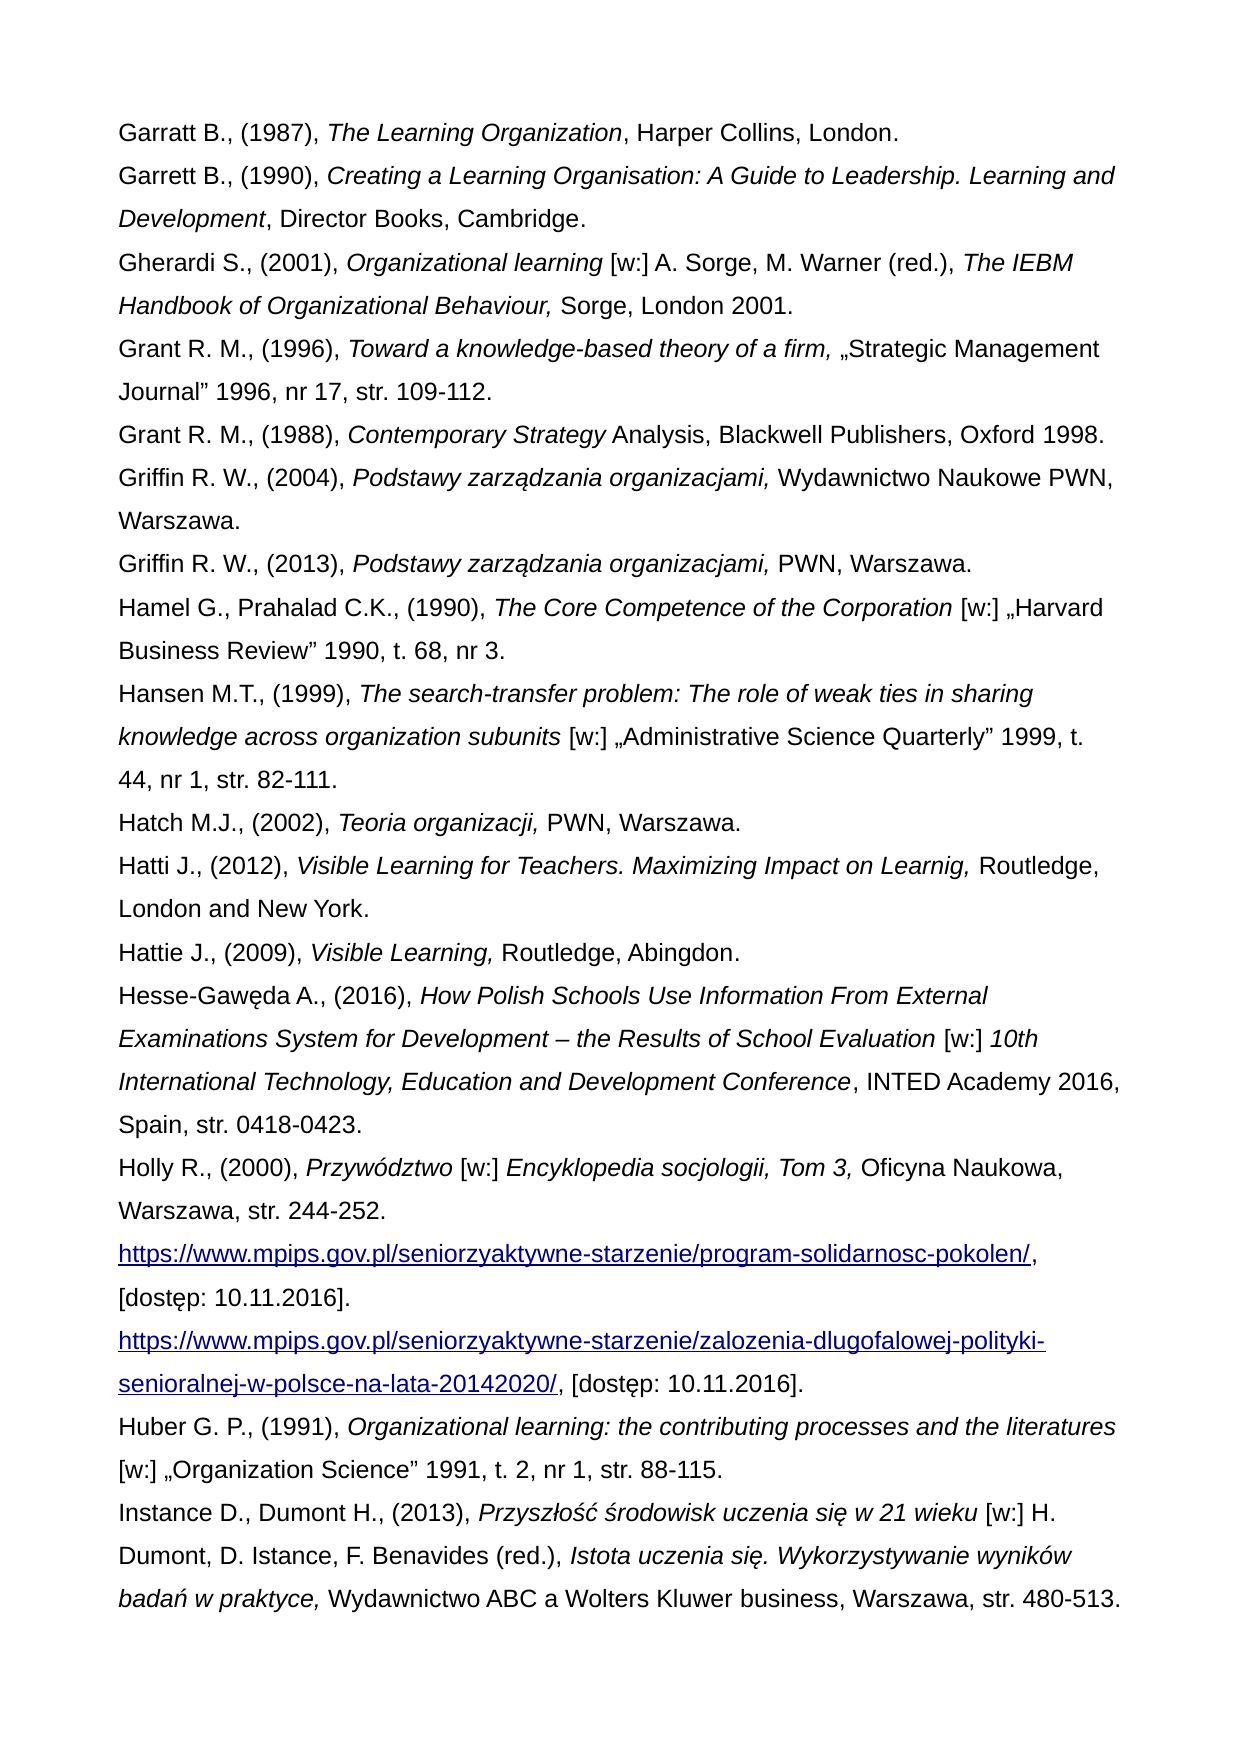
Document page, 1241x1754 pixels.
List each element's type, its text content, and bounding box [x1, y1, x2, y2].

text Hatti J., (2012), Visible Learning for Teachers. Maximizing Impact on Learnig, Routledge, London and New York. [118, 851, 1122, 923]
text Griffin R. W., (2013), Podstawy zarządzania organizacjami, PWN, Warszawa. [118, 549, 1122, 578]
text Garrett B., (1990), Creating a Learning Organisation: A Guide to Leadership. Learning and Development, Director Books, Cambridge. [118, 161, 1122, 233]
text Gherardi S., (2001), Organizational learning [w:] A. Sorge, M. Warner (red.), The IEBM Handbook of Organizational Behaviour, Sorge, London 2001. [118, 247, 1122, 319]
text Hattie J., (2009), Visible Learning, Routledge, Abingdon. [118, 937, 1122, 966]
text Grant R. M., (1988), Contemporary Strategy Analysis, Blackwell Publishers, Oxford 1998. [118, 420, 1122, 449]
text https://www.mpips.gov.pl/seniorzyaktywne-starzenie/program-solidarnosc-pokolen/, [dostęp: 10.11.2016]. [118, 1239, 1122, 1311]
text Huber G. P., (1991), Organizational learning: the contributing processes and the literatures [w:] „Organization Science” 1991, t. 2, nr 1, str. 88-115. [118, 1412, 1122, 1484]
text Hatch M.J., (2002), Teoria organizacji, PWN, Warszawa. [118, 808, 1122, 837]
text Garratt B., (1987), The Learning Organization, Harper Collins, London. [118, 118, 1122, 147]
text https://www.mpips.gov.pl/seniorzyaktywne-starzenie/zalozenia-dlugofalowej-polityki-senioralnej-w-polsce-na-lata-20142020/, [dostęp: 10.11.2016]. [118, 1326, 1122, 1397]
text Instance D., Dumont H., (2013), Przyszłość środowisk uczenia się w 21 wieku [w:] H. Dumont, D. Istance, F. Benavides (red.), Istota uczenia się. Wykorzystywanie wyników badań w praktyce, Wydawnictwo ABC a Wolters Kluwer business, Warszawa, str. 480-513. [118, 1498, 1122, 1613]
text Hansen M.T., (1999), The search-transfer problem: The role of weak ties in sharing knowledge across organization subunits [w:] „Administrative Science Quarterly” 1999, t. 44, nr 1, str. 82-111. [118, 679, 1122, 794]
text Holly R., (2000), Przywództwo [w:] Encyklopedia socjologii, Tom 3, Oficyna Naukowa, Warszawa, str. 244-252. [118, 1153, 1122, 1225]
text Hesse-Gawęda A., (2016), How Polish Schools Use Information From External Examinations System for Development – the Results of School Evaluation [w:] 10th International Technology, Education and Development Conference, INTED Academy 2016, Spain, str. 0418-0423. [118, 981, 1122, 1139]
text Grant R. M., (1996), Toward a knowledge-based theory of a firm, „Strategic Management Journal” 1996, nr 17, str. 109-112. [118, 334, 1122, 406]
text Griffin R. W., (2004), Podstawy zarządzania organizacjami, Wydawnictwo Naukowe PWN, Warszawa. [118, 463, 1122, 535]
text Hamel G., Prahalad C.K., (1990), The Core Competence of the Corporation [w:] „Harvard Business Review” 1990, t. 68, nr 3. [118, 592, 1122, 664]
